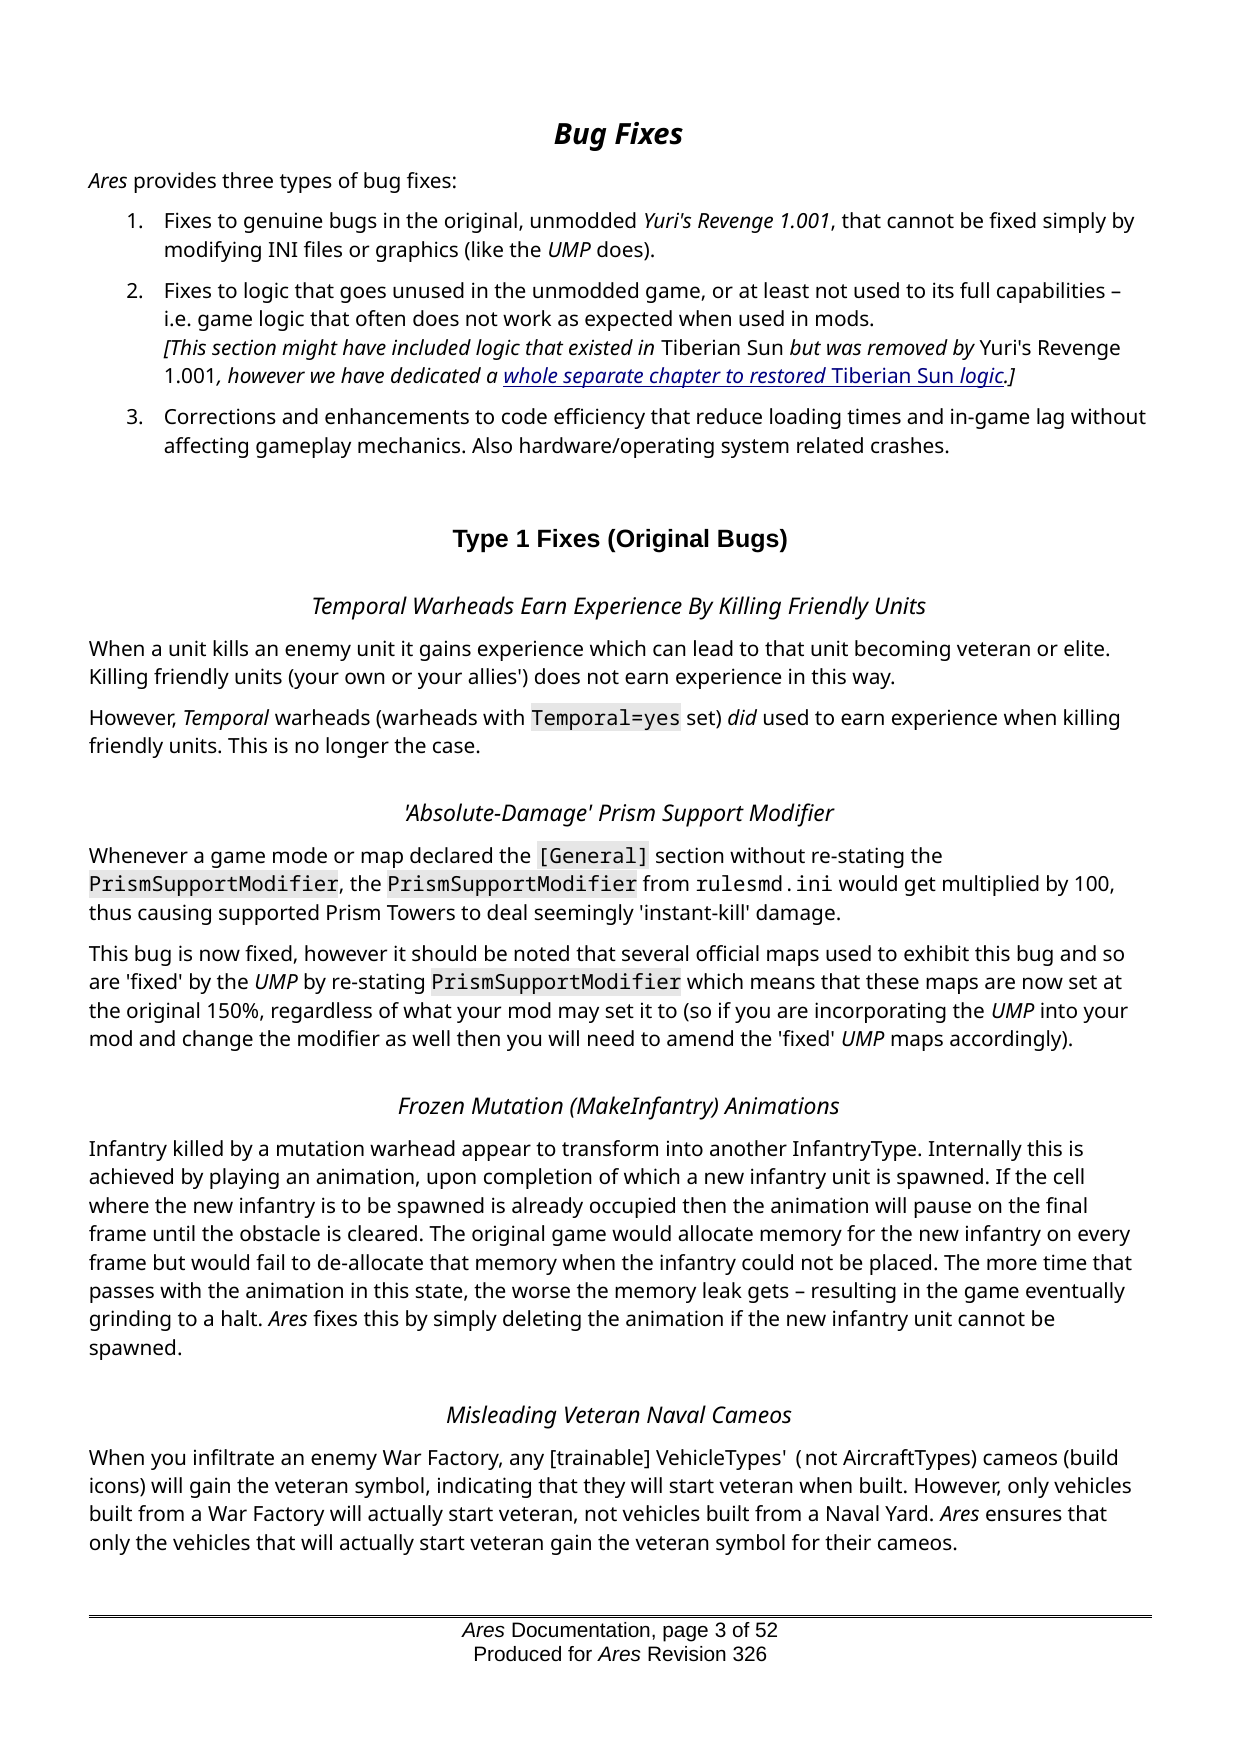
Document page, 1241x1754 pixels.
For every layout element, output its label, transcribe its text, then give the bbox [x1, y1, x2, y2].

subtitle Misleading Veteran Naval Cameos [88, 1399, 1152, 1430]
text However, Temporal warheads (warheads with Temporal=yes set) did used to earn experience when killing friendly units. This is no longer the case. [88, 703, 1152, 760]
subtitle Temporal Warheads Earn Experience By Killing Friendly Units [88, 590, 1152, 621]
list Corrections and enhancements to code efficiency that reduce loading times and in-game lag without affecting gameplay mechanics. Also hardware/operating system related crashes. [126, 402, 1152, 459]
subtitle Bug Fixes [88, 113, 1152, 153]
text When you infiltrate an enemy War Factory, any [trainable] VehicleTypes' (not AircraftTypes) cameos (build icons) will gain the veteran symbol, indicating that they will start veteran when built. However, only vehicles built from a War Factory will actually start veteran, not vehicles built from a Naval Yard. Ares ensures that only the vehicles that will actually start veteran gain the veteran symbol for their cameos. [88, 1443, 1152, 1556]
subtitle 'Absolute-Damage' Prism Support Modifier [88, 797, 1152, 829]
text When a unit kills an enemy unit it gains experience which can lead to that unit becoming veteran or elite. Killing friendly units (your own or your allies') does not earn experience in this way. [88, 634, 1152, 691]
subtitle Type 1 Fixes (Original Bugs) [88, 524, 1152, 553]
text This bug is now fixed, however it should be noted that several official maps used to exhibit this bug and so are 'fixed' by the UMP by re-stating PrismSupportModifier which means that these maps are now set at the original 150%, regardless of what your mod may set it to (so if you are incorporating the UMP into your mod and change the modifier as well then you will need to amend the 'fixed' UMP maps accordingly). [88, 939, 1152, 1053]
text Whenever a game mode or map declared the [General] section without re-stating the PrismSupportModifier, the PrismSupportModifier from rulesmd.ini would get multiplied by 100, thus causing supported Prism Towers to deal seemingly 'instant-kill' damage. [88, 841, 1152, 926]
list Fixes to genuine bugs in the original, unmodded Yuri's Revenge 1.001, that cannot be fixed simply by modifying INI files or graphics (like the UMP does). [126, 207, 1152, 263]
text Ares provides three types of bug fixes: [88, 166, 1152, 194]
list Fixes to logic that goes unused in the unmodded game, or at least not used to its full capabilities – i.e. game logic that often does not work as expected when used in mods. [This section might have included logic that existed in Tiberian Sun but was removed by Yuri's Revenge 1.001, however we have dedicated a whole separate chapter to restored Tiberian Sun logic.] [126, 276, 1152, 390]
subtitle Frozen Mutation (MakeInfantry) Animations [88, 1090, 1152, 1121]
text Infantry killed by a mutation warhead appear to transform into another InfantryType. Internally this is achieved by playing an animation, upon completion of which a new infantry unit is spawned. If the cell where the new infantry is to be spawned is already occupied then the animation will pause on the final frame until the obstacle is cleared. The original game would allocate memory for the new infantry on every frame but would fail to de-allocate that memory when the infantry could not be placed. The more time that passes with the animation in this state, the worse the memory leak gets – resulting in the game eventually grinding to a halt. Ares fixes this by simply deleting the animation if the new infantry unit cannot be spawned. [88, 1134, 1152, 1361]
